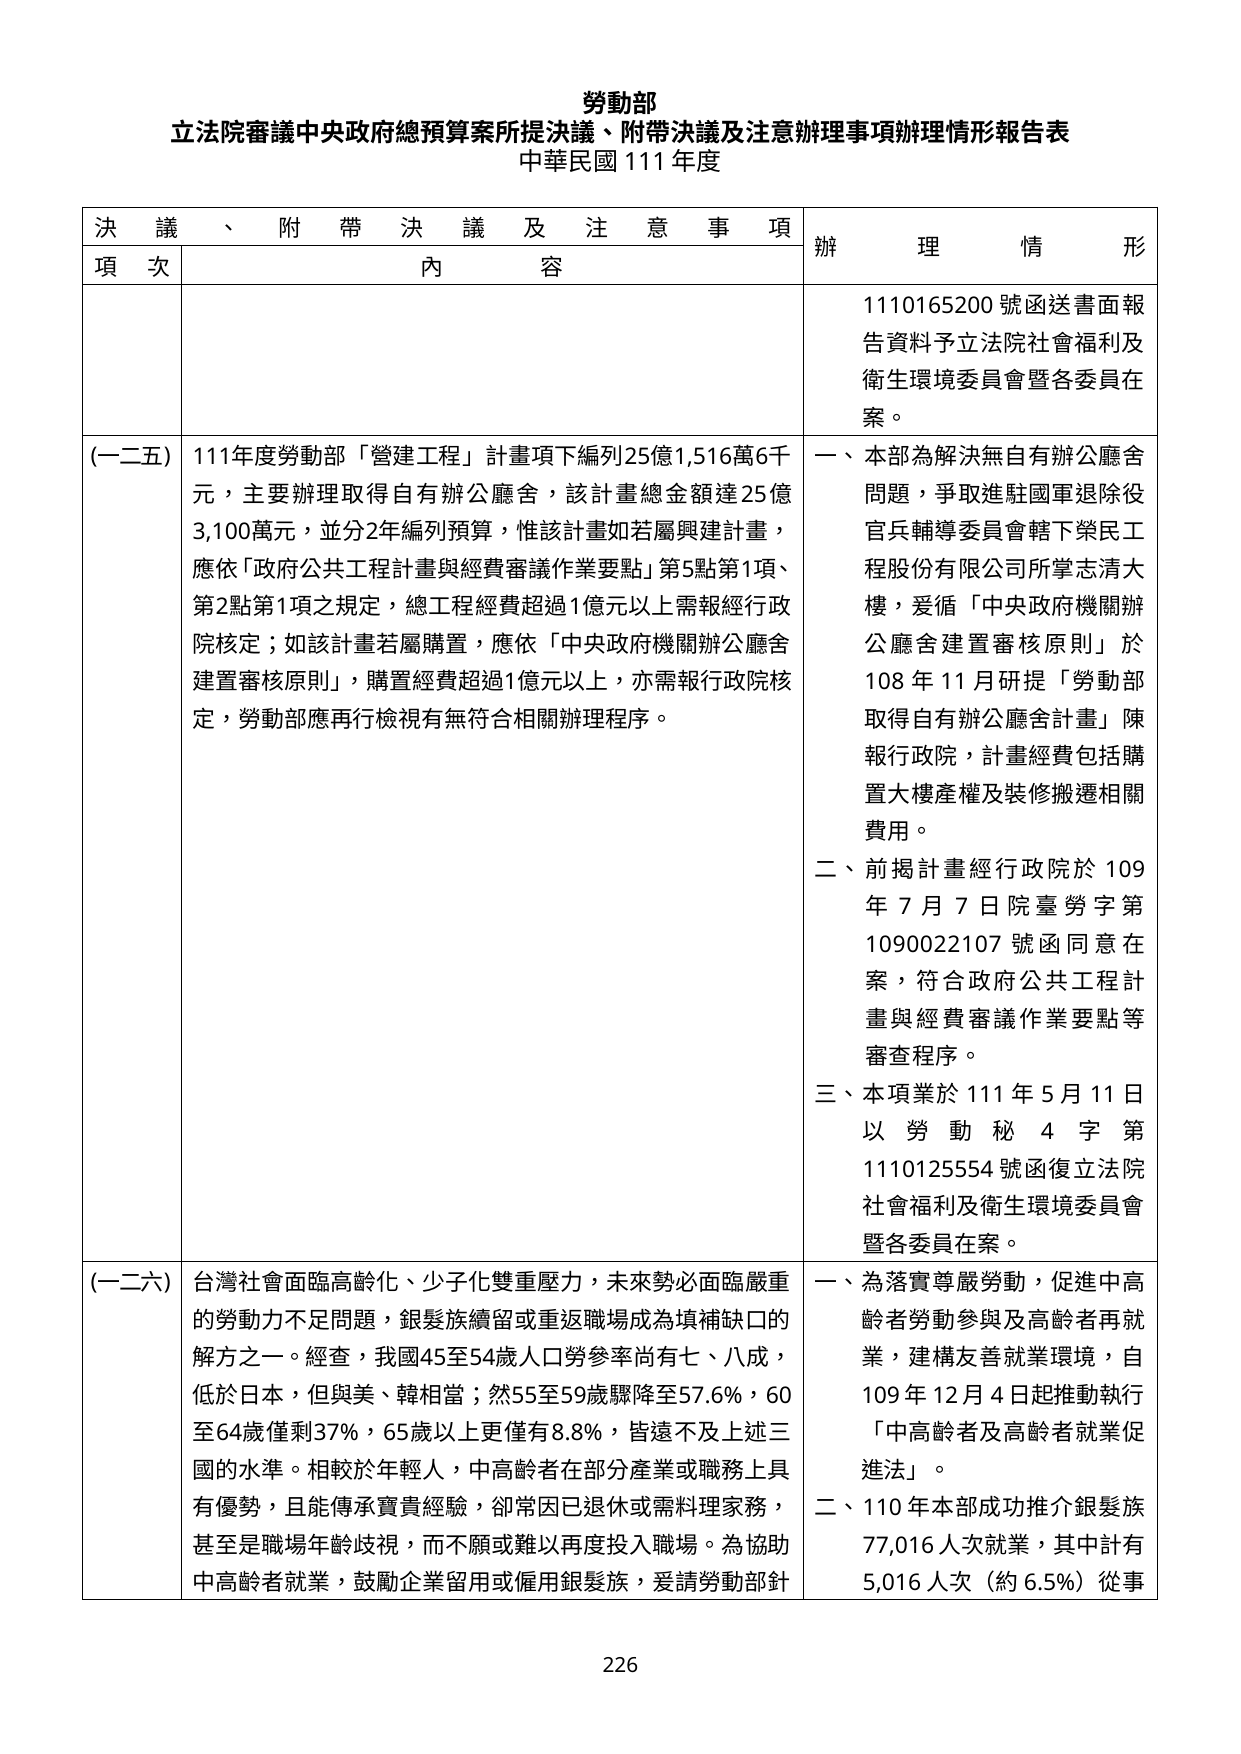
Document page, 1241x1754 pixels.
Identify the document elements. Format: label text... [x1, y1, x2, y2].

table_cell 內 容 [182, 246, 803, 284]
table_cell [83, 285, 181, 435]
table_cell (一二六) [83, 1262, 181, 1599]
table_cell 1110165200號函送書面報告資料予立法院社會福利及衛生環境委員會暨各委員在案。 [804, 285, 1157, 435]
table_cell 項次 [83, 246, 181, 284]
table_cell (一二五) [83, 436, 181, 1261]
table_cell 111年度勞動部「營建工程」計畫項下編列25億1,516萬6千元，主要辦理取得自有辦公廳舍，該計畫總金額達25億3,100萬元，並分2年編列預算，惟該計畫如若屬興建計畫，應依「政府公共工程計畫與經費審議作業要點」第5點第1項、第2點第1項之規定，總工程經費超過1億元以上需報經行政院核定；如該計畫若屬購置，應依「中央政府機關辦公廳舍建置審核原則」，購置經費超過1億元以上，亦需報行政院核定，勞動部應再行檢視有無符合相關辦理程序。 [182, 436, 803, 1261]
table_cell 台灣社會面臨高齡化、少子化雙重壓力，未來勢必面臨嚴重的勞動力不足問題，銀髮族續留或重返職場成為填補缺口的解方之一。經查，我國45至54歲人口勞參率尚有七、八成，低於日本，但與美、韓相當；然55至59歲驟降至57.6%，60至64歲僅剩37%，65歲以上更僅有8.8%，皆遠不及上述三國的水準。相較於年輕人，中高齡者在部分產業或職務上具有優勢，且能傳承寶貴經驗，卻常因已退休或需料理家務，甚至是職場年齡歧視，而不願或難以再度投入職場。為協助中高齡者就業，鼓勵企業留用或僱用銀髮族，爰請勞動部針 [182, 1262, 803, 1599]
table_cell 本部為解決無自有辦公廳舍問題，爭取進駐國軍退除役官兵輔導委員會轄下榮民工程股份有限公司所掌志清大樓，爰循「中央政府機關辦公廳舍建置審核原則」於108年11月研提「勞動部取得自有辦公廳舍計畫」陳報行政院，計畫經費包括購置大樓產權及裝修搬遷相關費用。 前揭計畫經行政院於109年7月7日院臺勞字第1090022107號函同意在案，符合政府公共工程計畫與經費審議作業要點等審查程序。 本項業於111年5月11日以勞動秘4字第1110125554號函復立法院社會福利及衛生環境委員會暨各委員在案。 [804, 436, 1157, 1261]
table_header 決議、附帶決議及注意事項 [83, 208, 803, 245]
table_cell [182, 285, 803, 435]
table_header 辦理情形 [804, 208, 1157, 284]
table_cell 為落實尊嚴勞動，促進中高齡者勞動參與及高齡者再就業，建構友善就業環境，自109年12月4日起推動執行「中高齡者及高齡者就業促進法」。 110年本部成功推介銀髮族77,016人次就業，其中計有5,016人次（約6.5%）從事 [804, 1262, 1157, 1599]
